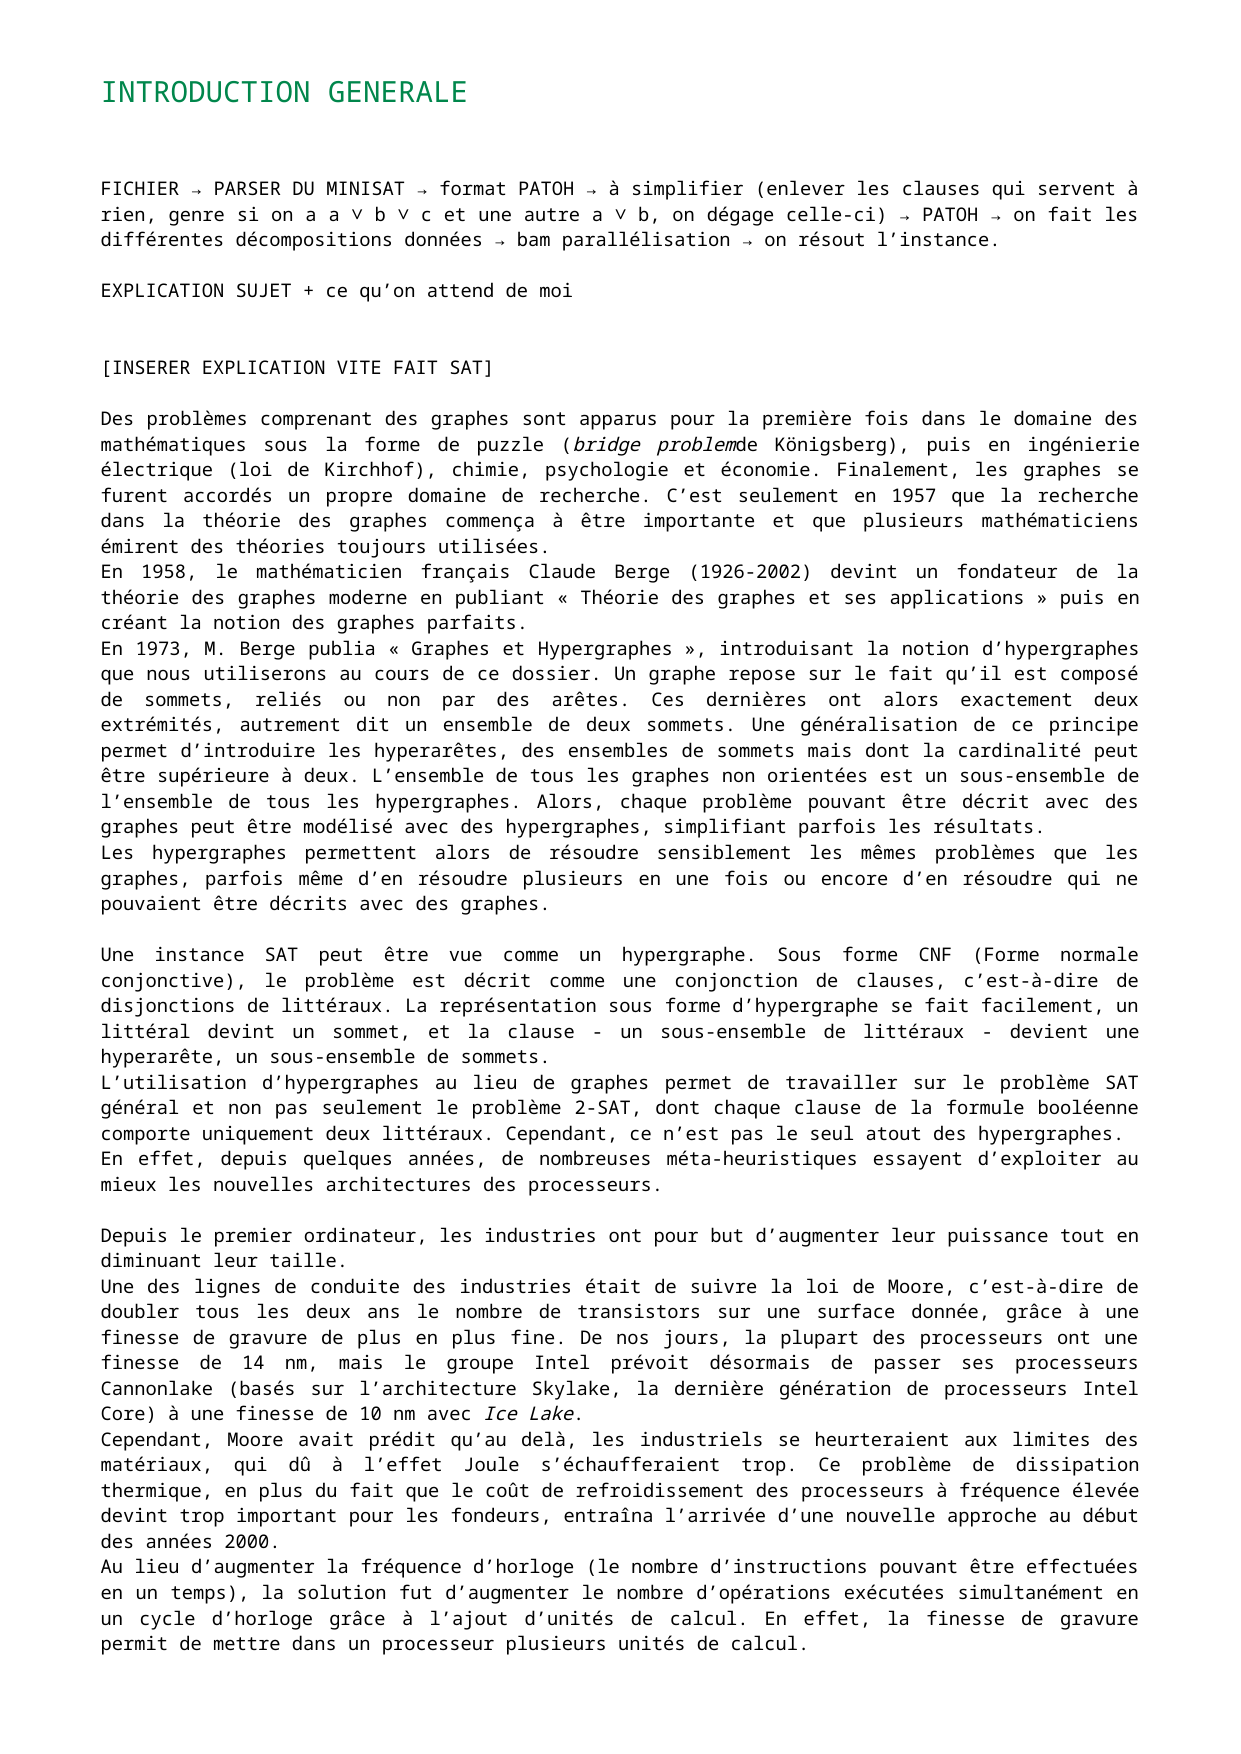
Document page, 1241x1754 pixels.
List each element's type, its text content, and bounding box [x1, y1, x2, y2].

text Les hypergraphes permettent alors de résoudre sensiblement les mêmes problèmes que les graphes, parfois même d’en résoudre plusieurs en une fois ou encore d’en résoudre qui ne pouvaient être décrits avec des graphes. [100, 839, 1140, 916]
text En effet, depuis quelques années, de nombreuses méta-heuristiques essayent d’exploiter au mieux les nouvelles architectures des processeurs. [100, 1146, 1140, 1197]
text Une instance SAT peut être vue comme un hypergraphe. Sous forme CNF (Forme normale conjonctive), le problème est décrit comme une conjonction de clauses, c’est-à-dire de disjonctions de littéraux. La représentation sous forme d’hypergraphe se fait facilement, un littéral devint un sommet, et la clause - un sous-ensemble de littéraux - devient une hyperarête, un sous-ensemble de sommets. [100, 941, 1140, 1069]
text [INSERER EXPLICATION VITE FAIT SAT] [100, 354, 1140, 380]
text En 1973, M. Berge publia « Graphes et Hypergraphes », introduisant la notion d’hypergraphes que nous utiliserons au cours de ce dossier. Un graphe repose sur le fait qu’il est composé de sommets, reliés ou non par des arêtes. Ces dernières ont alors exactement deux extrémités, autrement dit un ensemble de deux sommets. Une généralisation de ce principe permet d’introduire les hyperarêtes, des ensembles de sommets mais dont la cardinalité peut être supérieure à deux. L’ensemble de tous les graphes non orientées est un sous-ensemble de l’ensemble de tous les hypergraphes. Alors, chaque problème pouvant être décrit avec des graphes peut être modélisé avec des hypergraphes, simplifiant parfois les résultats. [100, 635, 1140, 839]
text Depuis le premier ordinateur, les industries ont pour but d’augmenter leur puissance tout en diminuant leur taille. [100, 1222, 1140, 1273]
text Des problèmes comprenant des graphes sont apparus pour la première fois dans le domaine des mathématiques sous la forme de puzzle (bridge problemde Königsberg), puis en ingénierie électrique (loi de Kirchhof), chimie, psychologie et économie. Finalement, les graphes se furent accordés un propre domaine de recherche. C’est seulement en 1957 que la recherche dans la théorie des graphes commença à être importante et que plusieurs mathématiciens émirent des théories toujours utilisées. [100, 405, 1140, 558]
text Au lieu d’augmenter la fréquence d’horloge (le nombre d’instructions pouvant être effectuées en un temps), la solution fut d’augmenter le nombre d’opérations exécutées simultanément en un cycle d’horloge grâce à l’ajout d’unités de calcul. En effet, la finesse de gravure permit de mettre dans un processeur plusieurs unités de calcul. [100, 1554, 1140, 1656]
text EXPLICATION SUJET + ce qu’on attend de moi [100, 278, 1140, 303]
text Cependant, Moore avait prédit qu’au delà, les industriels se heurteraient aux limites des matériaux, qui dû à l’effet Joule s’échaufferaient trop. Ce problème de dissipation thermique, en plus du fait que le coût de refroidissement des processeurs à fréquence élevée devint trop important pour les fondeurs, entraîna l’arrivée d’une nouvelle approche au début des années 2000. [100, 1426, 1140, 1554]
text En 1958, le mathématicien français Claude Berge (1926-2002) devint un fondateur de la théorie des graphes moderne en publiant « Théorie des graphes et ses applications » puis en créant la notion des graphes parfaits. [100, 558, 1140, 635]
text Une des lignes de conduite des industries était de suivre la loi de Moore, c’est-à-dire de doubler tous les deux ans le nombre de transistors sur une surface donnée, grâce à une finesse de gravure de plus en plus fine. De nos jours, la plupart des processeurs ont une finesse de 14 nm, mais le groupe Intel prévoit désormais de passer ses processeurs Cannonlake (basés sur l’architecture Skylake, la dernière génération de processeurs Intel Core) à une finesse de 10 nm avec Ice Lake. [100, 1273, 1140, 1426]
text INTRODUCTION GENERALE [100, 71, 1140, 111]
text FICHIER → PARSER DU MINISAT → format PATOH → à simplifier (enlever les clauses qui servent à rien, genre si on a a ∨ b ∨ c et une autre a ∨ b, on dégage celle-ci) → PATOH → on fait les différentes décompositions données → bam parallélisation → on résout l’instance. [100, 176, 1140, 252]
text L’utilisation d’hypergraphes au lieu de graphes permet de travailler sur le problème SAT général et non pas seulement le problème 2-SAT, dont chaque clause de la formule booléenne comporte uniquement deux littéraux. Cependant, ce n’est pas le seul atout des hypergraphes. [100, 1069, 1140, 1146]
